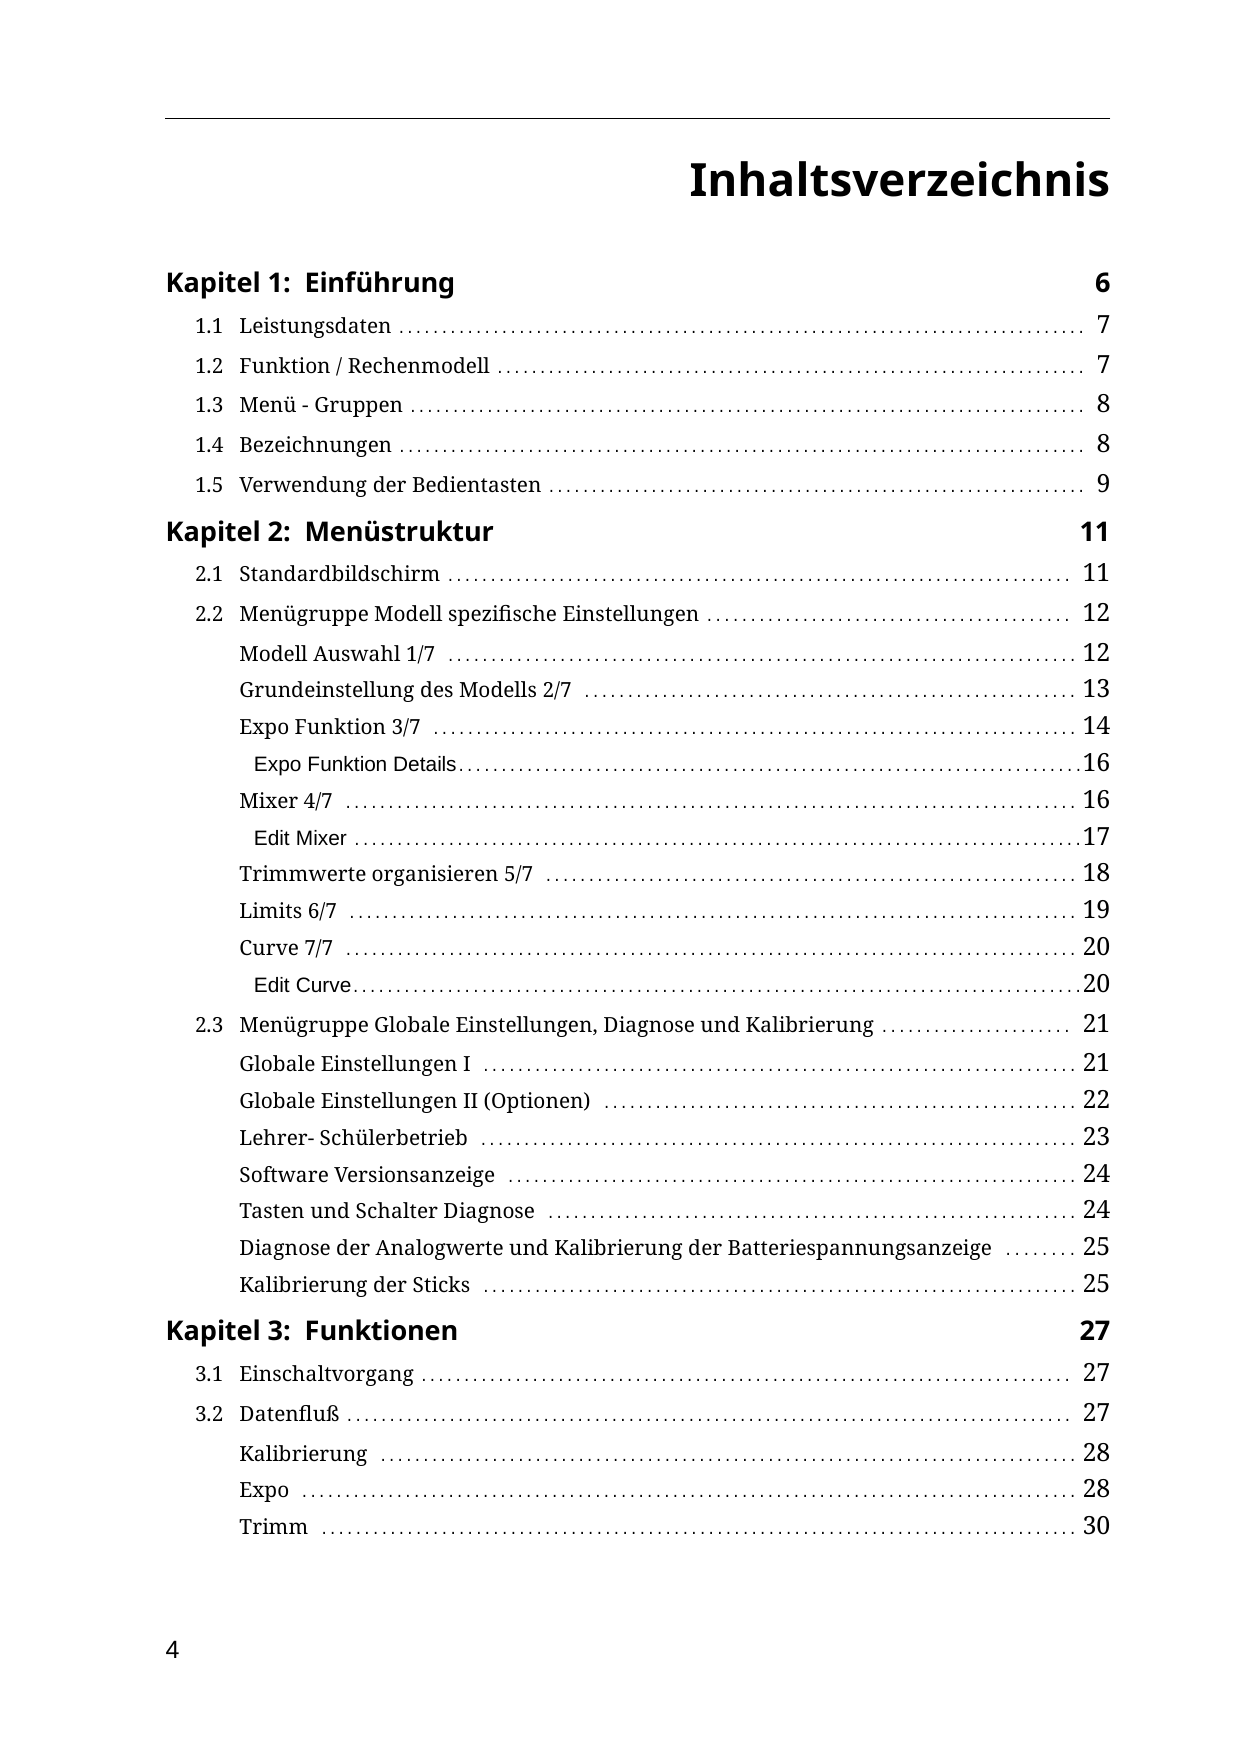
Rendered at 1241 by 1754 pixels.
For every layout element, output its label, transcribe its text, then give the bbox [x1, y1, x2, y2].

text Expo Funktion 3/7 14 [239, 708, 1110, 742]
text Globale Einstellungen I 21 [239, 1045, 1110, 1079]
text Modell Auswahl 1/7 12 [239, 635, 1110, 669]
text 1.1 Leistungsdaten 7 [195, 307, 1110, 341]
text Edit Curve 20 [254, 966, 1110, 999]
text Lehrer- Schülerbetrieb 23 [239, 1119, 1110, 1153]
text Grundeinstellung des Modells 2/7 13 [239, 671, 1110, 705]
text Edit Mixer 17 [254, 818, 1110, 852]
text 1.5 Verwendung der Bedientasten 9 [195, 466, 1110, 500]
subtitle Inhaltsverzeichnis [165, 147, 1110, 210]
text Kapitel 1: Einführung 6 [165, 264, 1110, 301]
text 1.4 Bezeichnungen 8 [195, 426, 1110, 460]
text 3.1 Einschaltvorgang 27 [195, 1355, 1110, 1389]
text Globale Einstellungen II (Optionen) 22 [239, 1082, 1110, 1116]
text Software Versionsanzeige 24 [239, 1156, 1110, 1190]
text Curve 7/7 20 [239, 929, 1110, 963]
text Tasten und Schalter Diagnose 24 [239, 1192, 1110, 1226]
text Kapitel 2: Menüstruktur 11 [165, 512, 1110, 549]
text Trimmwerte organisieren 5/7 18 [239, 855, 1110, 889]
text 2.2 Menügruppe Modell spezifische Einstellungen 12 [195, 595, 1110, 629]
text Kapitel 3: Funktionen 27 [165, 1312, 1110, 1349]
text 2.3 Menügruppe Globale Einstellungen, Diagnose und Kalibrierung 21 [195, 1006, 1110, 1039]
text 3.2 Datenfluß 27 [195, 1394, 1110, 1428]
text Expo 28 [239, 1471, 1110, 1505]
text Diagnose der Analogwerte und Kalibrierung der Batteriespannungsanzeige 25 [239, 1229, 1110, 1263]
text 1.3 Menü - Gruppen 8 [195, 386, 1110, 420]
text 2.1 Standardbildschirm 11 [195, 555, 1110, 589]
text Trimm 30 [239, 1508, 1110, 1542]
text Mixer 4/7 16 [239, 782, 1110, 816]
text Kalibrierung der Sticks 25 [239, 1266, 1110, 1300]
text Kalibrierung 28 [239, 1434, 1110, 1468]
text 1.2 Funktion / Rechenmodell 7 [195, 347, 1110, 381]
text Limits 6/7 19 [239, 892, 1110, 926]
text Expo Funktion Details 16 [254, 745, 1110, 779]
